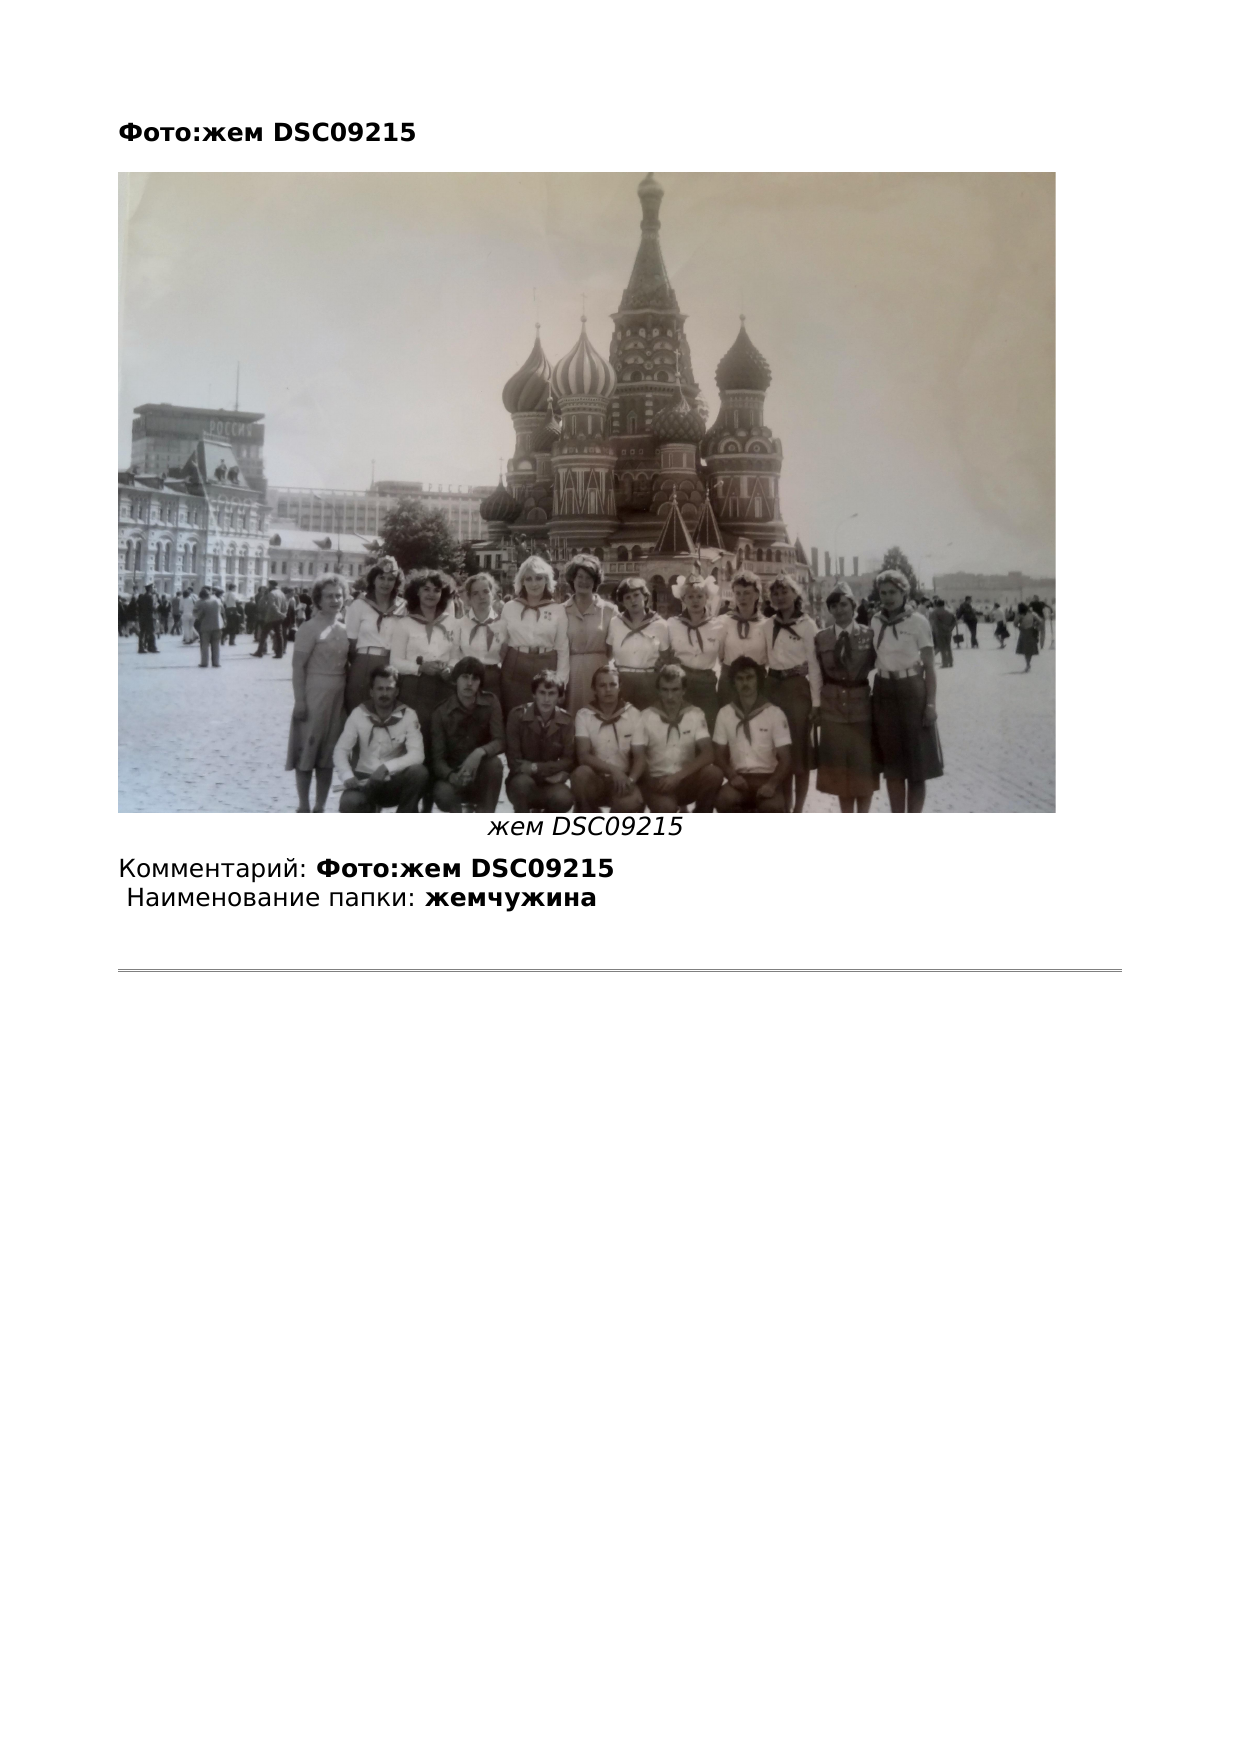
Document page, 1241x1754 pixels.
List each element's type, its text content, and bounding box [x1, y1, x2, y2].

picture [118, 172, 1056, 813]
text жем DSC09215 [118, 813, 1056, 842]
text Комментарий: Фото:жем DSC09215 Наименование папки: жемчужина [118, 854, 1122, 942]
subtitle Фото:жем DSC09215 [118, 118, 1122, 147]
